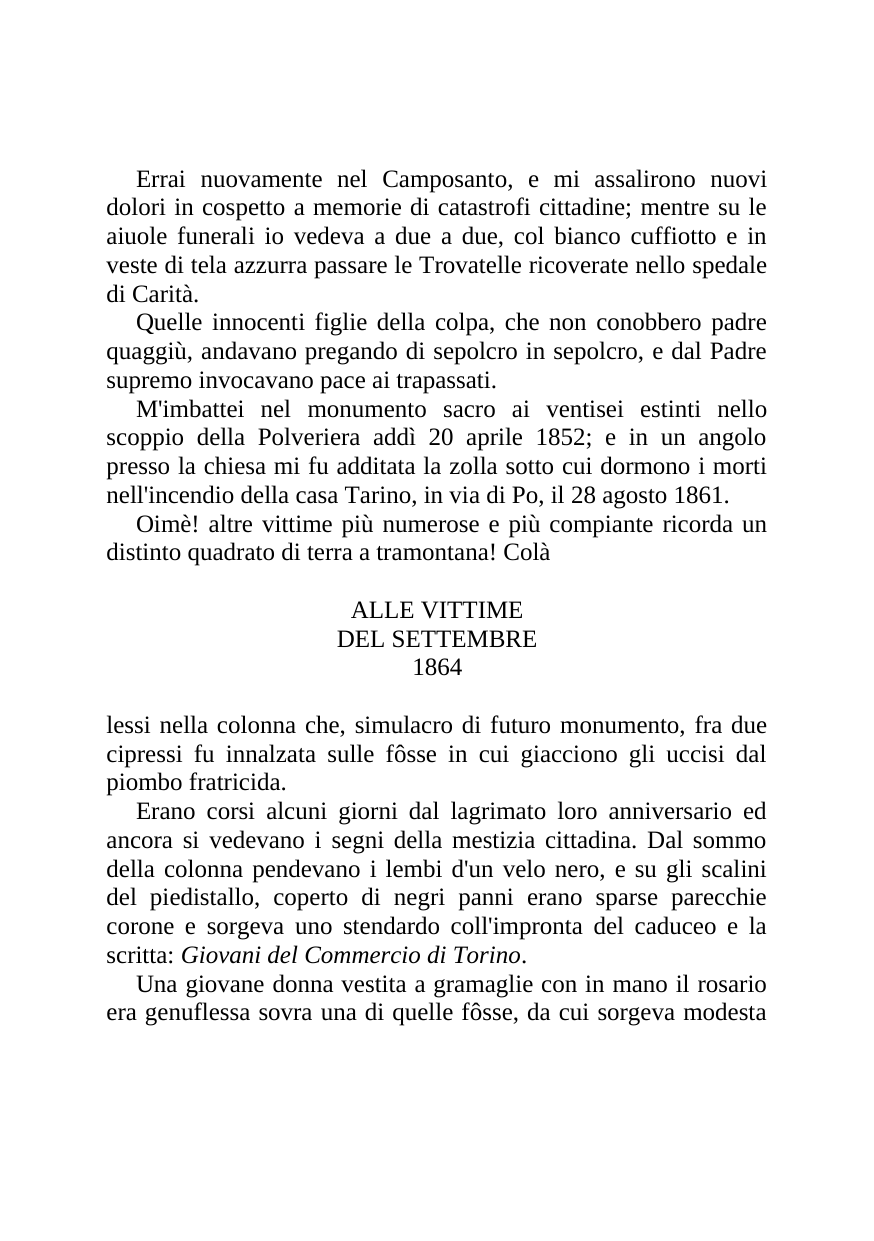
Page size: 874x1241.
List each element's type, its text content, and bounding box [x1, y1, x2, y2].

text DEL SETTEMBRE [106, 624, 768, 652]
text Errai nuovamente nel Camposanto, e mi assalirono nuovi dolori in cospetto a memorie di catastrofi cittadine; mentre su le aiuole funerali io vedeva a due a due, col bianco cuffiotto e in veste di tela azzurra passare le Trovatelle ricoverate nello spedale di Carità. [106, 164, 768, 307]
text M'imbattei nel monumento sacro ai ventisei estinti nello scoppio della Polveriera addì 20 aprile 1852; e in un angolo presso la chiesa mi fu additata la zolla sotto cui dormono i morti nell'incendio della casa Tarino, in via di Po, il 28 agosto 1861. [106, 394, 768, 509]
text Una giovane donna vestita a gramaglie con in mano il rosario era genuflessa sovra una di quelle fôsse, da cui sorgeva modesta [106, 969, 768, 1026]
text Quelle innocenti figlie della colpa, che non conobbero padre quaggiù, andavano pregando di sepolcro in sepolcro, e dal Padre supremo invocavano pace ai trapassati. [106, 307, 768, 394]
text Erano corsi alcuni giorni dal lagrimato loro anniversario ed ancora si vedevano i segni della mestizia cittadina. Dal sommo della colonna pendevano i lembi d'un velo nero, e su gli scalini del piedistallo, coperto di negri panni erano sparse parecchie corone e sorgeva uno stendardo coll'impronta del caduceo e la scritta: Giovani del Commercio di Torino. [106, 796, 768, 969]
text 1864 [106, 652, 768, 681]
text Oimè! altre vittime più numerose e più compiante ricorda un distinto quadrato di terra a tramontana! Colà [106, 509, 768, 566]
text ALLE VITTIME [106, 595, 768, 624]
text lessi nella colonna che, simulacro di futuro monumento, fra due cipressi fu innalzata sulle fôsse in cui giacciono gli uccisi dal piombo fratricida. [106, 710, 768, 796]
